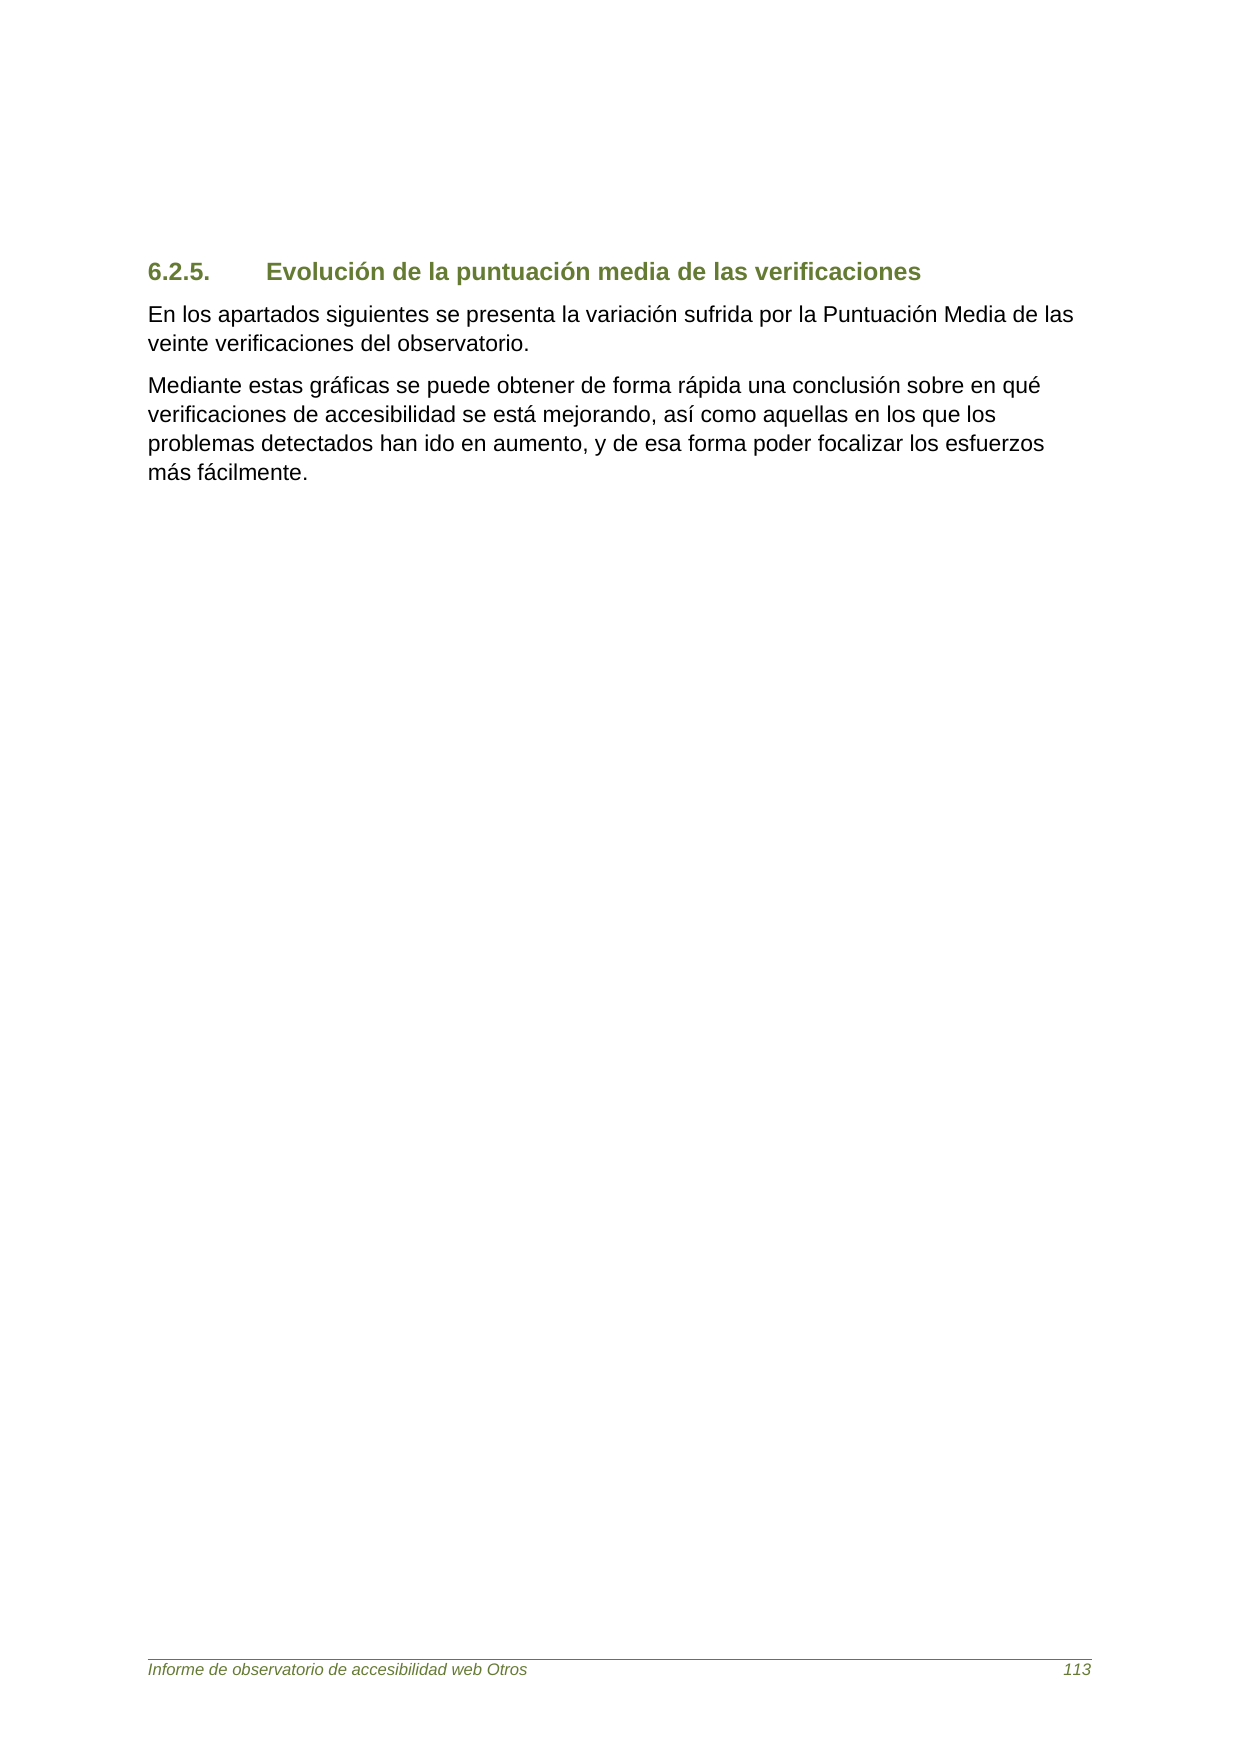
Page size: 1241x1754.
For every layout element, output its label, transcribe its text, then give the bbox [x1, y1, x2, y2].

subtitle Evolución de la puntuación media de las verificaciones [148, 257, 1092, 286]
text En los apartados siguientes se presenta la variación sufrida por la Puntuación Media de las veinte verificaciones del observatorio. [148, 301, 1092, 357]
text Mediante estas gráficas se puede obtener de forma rápida una conclusión sobre en qué verificaciones de accesibilidad se está mejorando, así como aquellas en los que los problemas detectados han ido en aumento, y de esa forma poder focalizar los esfuerzos más fácilmente. [148, 372, 1092, 485]
